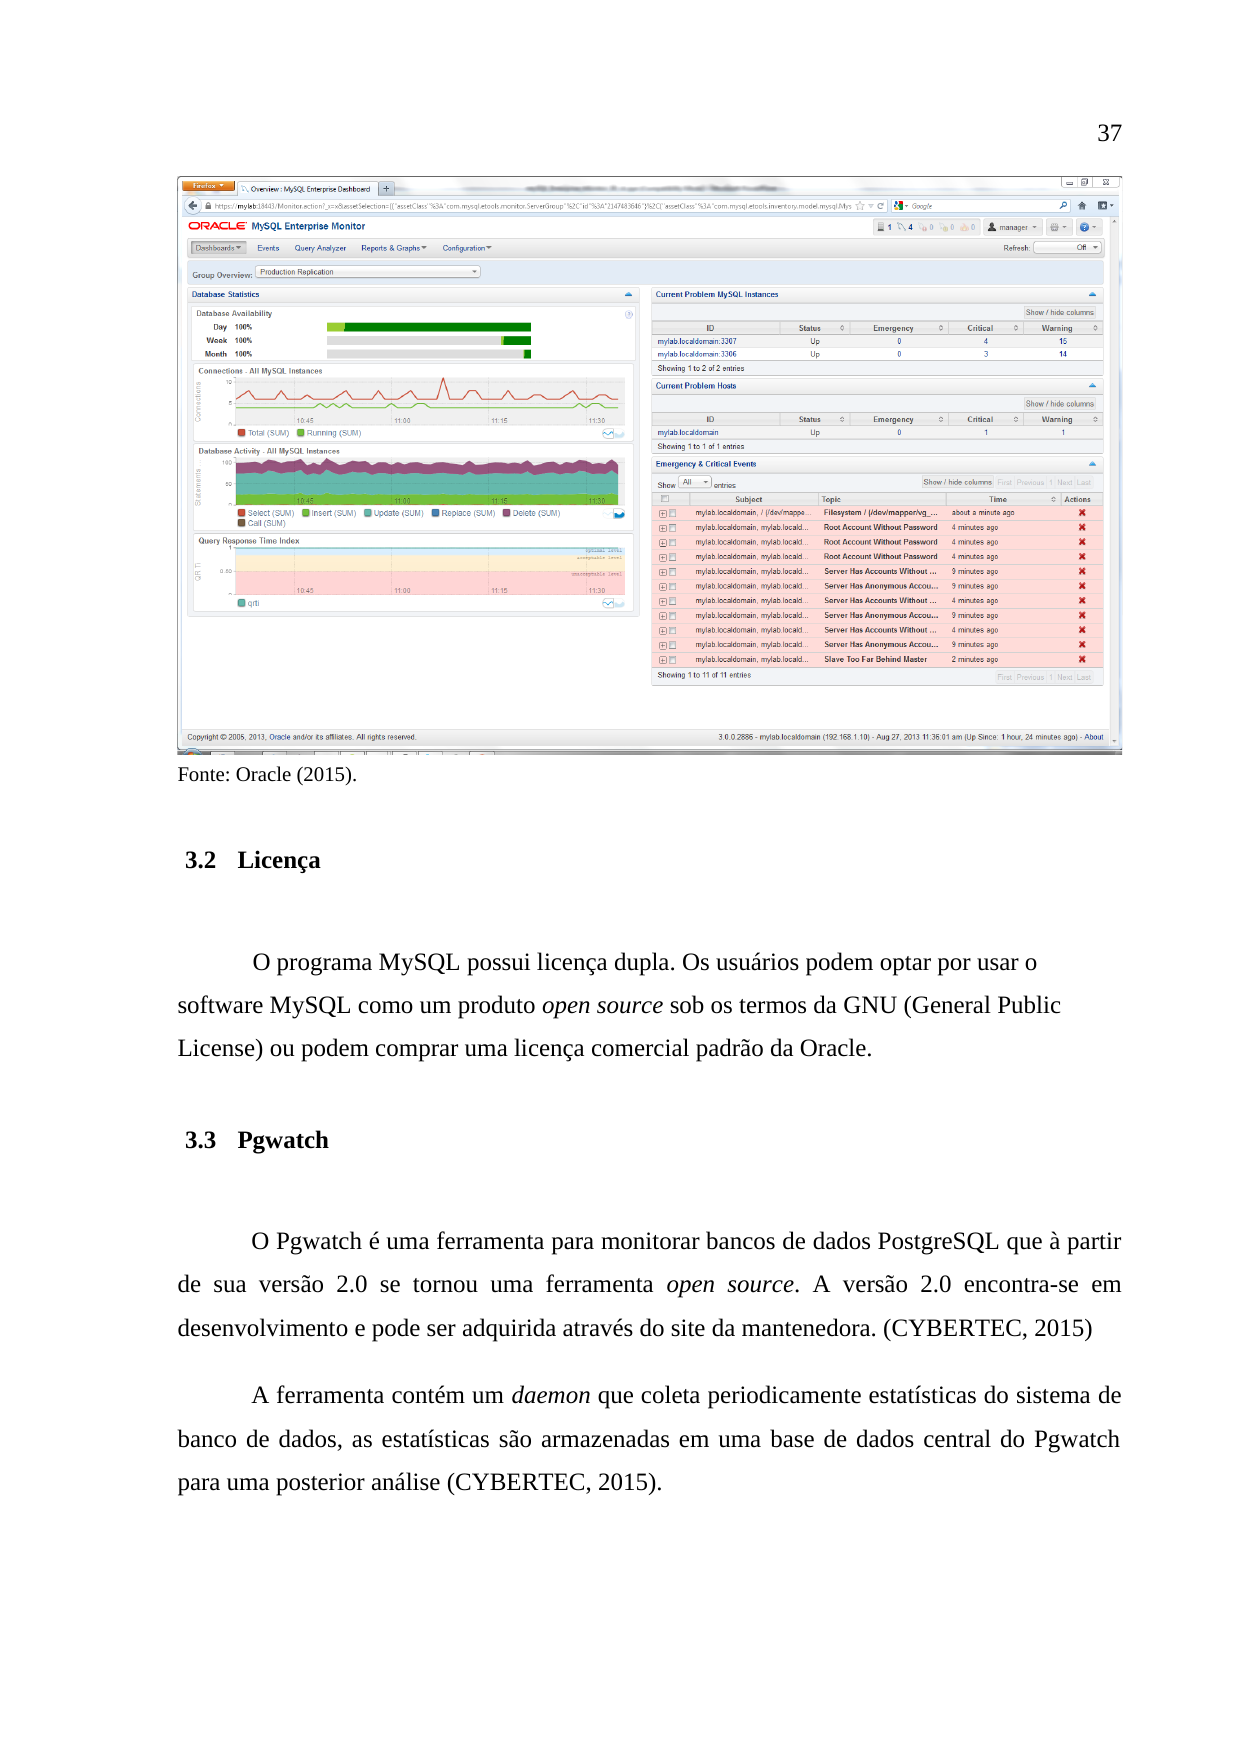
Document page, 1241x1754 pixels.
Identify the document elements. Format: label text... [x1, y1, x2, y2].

text Fonte: Oracle (2015). [177, 755, 1122, 786]
text O Pgwatch é uma ferramenta para monitorar bancos de dados PostgreSQL que à partir de sua versão 2.0 se tornou uma ferramenta open source. A versão 2.0 encontra-se em desenvolvimento e pode ser adquirida através do site da mantenedora. (CYBERTEC, 2015) [177, 1226, 1122, 1341]
list Licença [185, 846, 1122, 874]
text A ferramenta contém um daemon que coleta periodicamente estatísticas do sistema de banco de dados, as estatísticas são armazenadas em uma base de dados central do Pgwatch para uma posterior análise (CYBERTEC, 2015). [177, 1381, 1122, 1496]
text O programa MySQL possui licença dupla. Os usuários podem optar por usar o software MySQL como um produto open source sob os termos da GNU (General Public License) ou podem comprar uma licença comercial padrão da Oracle. [177, 947, 1122, 1062]
picture [177, 176, 1123, 755]
list Pgwatch [185, 1125, 1122, 1153]
